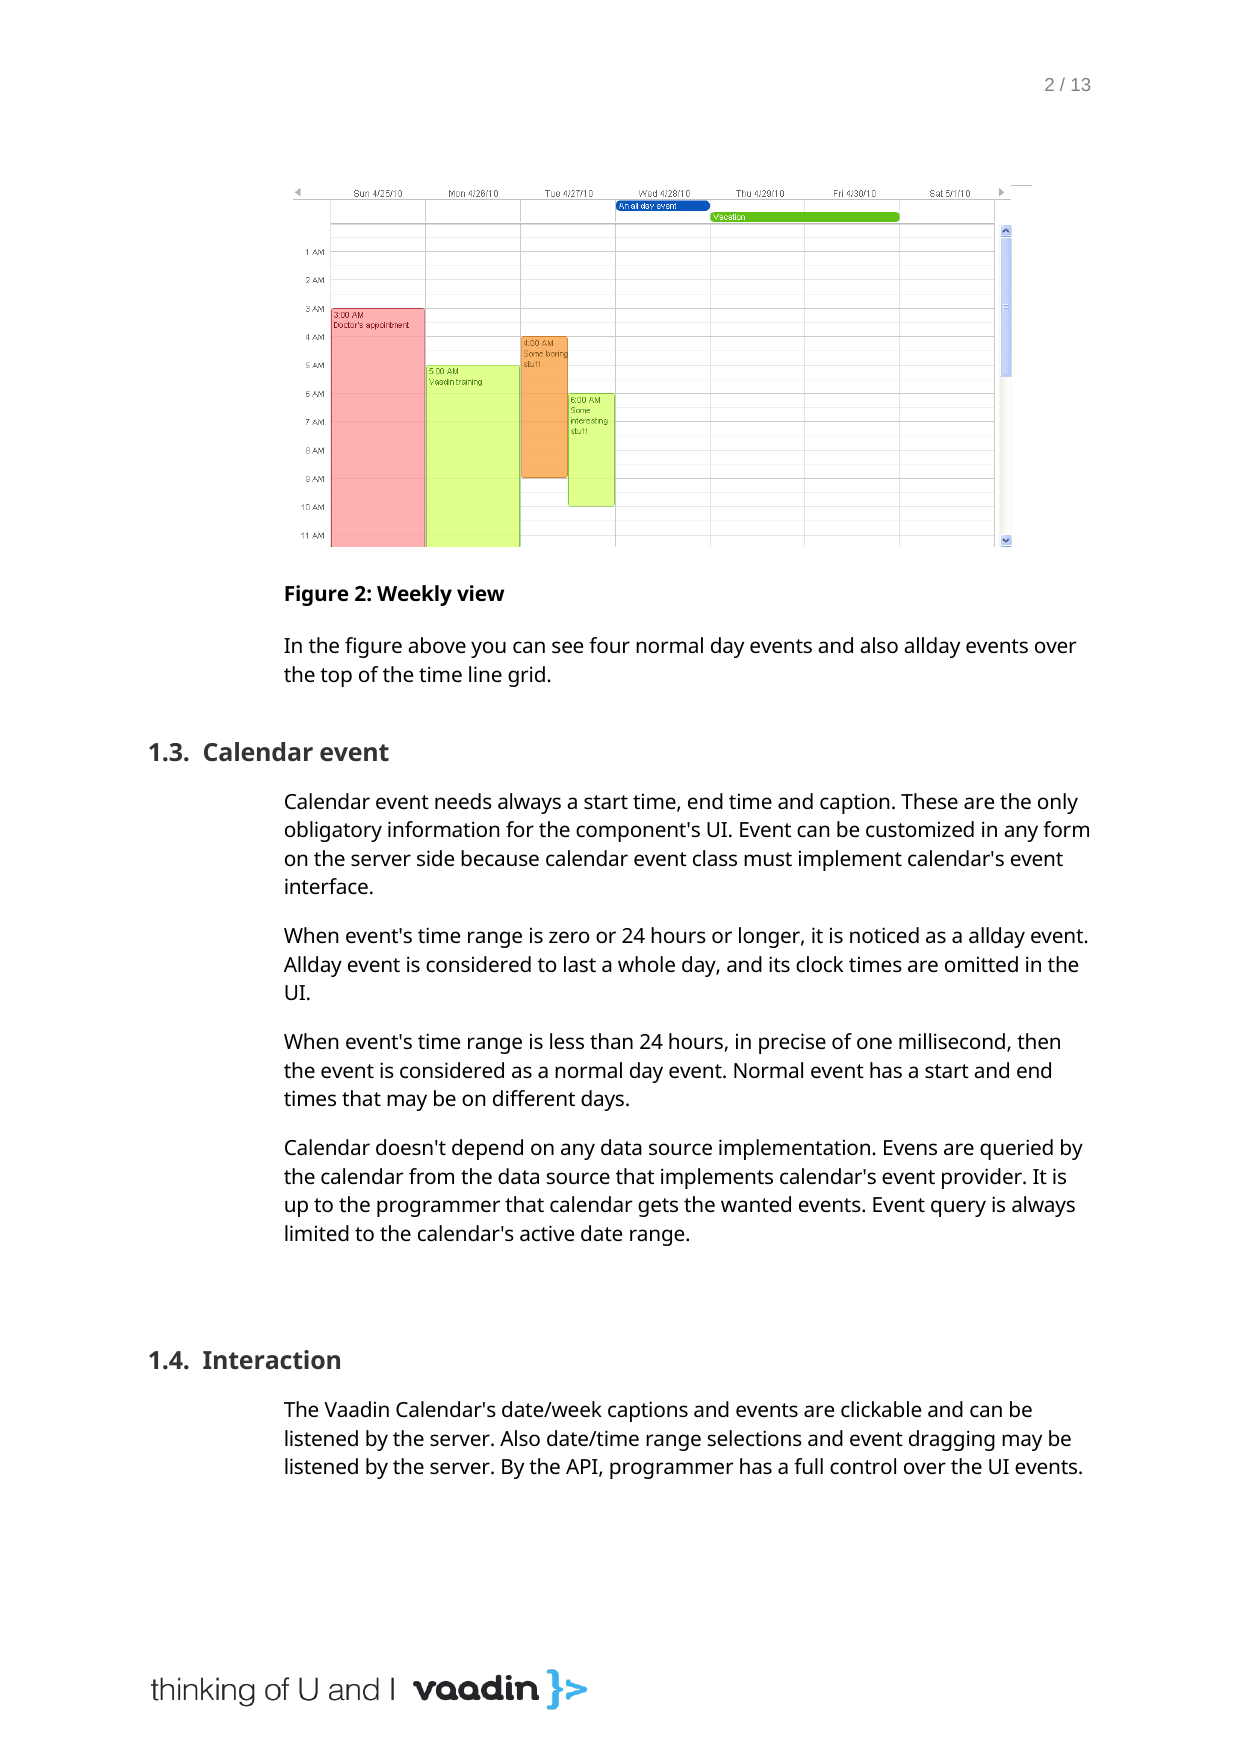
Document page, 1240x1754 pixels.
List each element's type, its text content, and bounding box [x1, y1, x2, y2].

text Calendar event needs always a start time, end time and caption. These are the only obligatory information for the component's UI. Event can be customized in any form on the server side because calendar event class must implement calendar's event interface. [283, 787, 1091, 901]
text The Vaadin Calendar's date/week captions and events are clickable and can be listened by the server. Also date/time range selections and event dragging may be listened by the server. By the API, programmer has a full control over the UI events. [283, 1395, 1091, 1481]
text When event's time range is zero or 24 hours or longer, it is noticed as a allday event. Allday event is considered to last a whole day, and its clock times are omitted in the UI. [283, 922, 1091, 1007]
text Calendar doesn't depend on any data source implementation. Evens are queried by the calendar from the data source that implements calendar's event provider. It is up to the programmer that calendar gets the wanted events. Event query is always limited to the calendar's active date range. [283, 1133, 1091, 1247]
subtitle Interaction [148, 1342, 1091, 1376]
subtitle Calendar event [148, 734, 1091, 768]
text In the figure above you can see four normal day events and also allday events over the top of the time line grid. [283, 631, 1091, 688]
text Figure 2: Weekly view [283, 579, 1091, 608]
picture [283, 177, 1034, 559]
picture [150, 1665, 590, 1712]
text When event's time range is less than 24 hours, in precise of one millisecond, then the event is considered as a normal day event. Normal event has a start and end times that may be on different days. [283, 1027, 1091, 1113]
